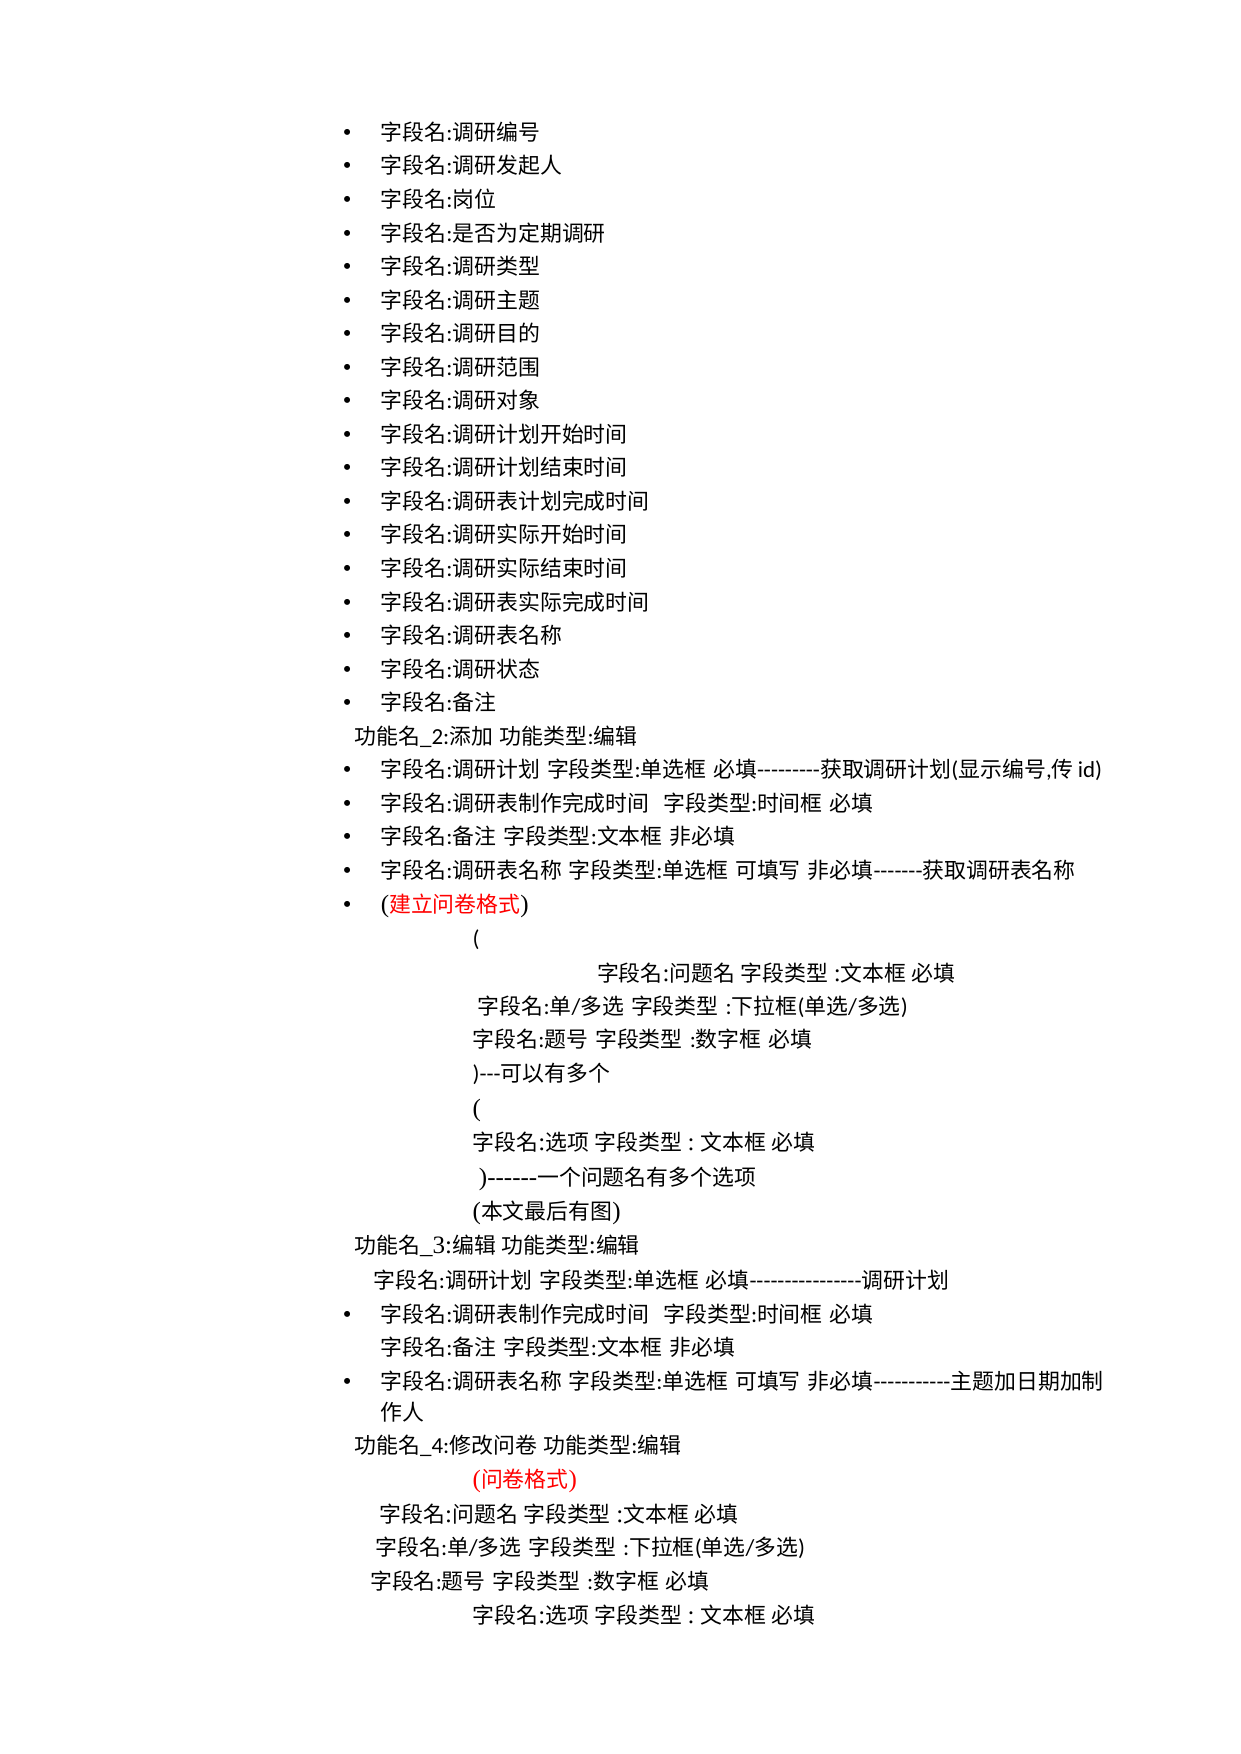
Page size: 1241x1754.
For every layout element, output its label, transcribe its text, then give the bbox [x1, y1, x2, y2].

text 字段名:单/多选 字段类型 :下拉框(单选/多选) [118, 1533, 1122, 1561]
list 字段名:备注 [343, 688, 1122, 716]
text 字段名:单/多选 字段类型 :下拉框(单选/多选) [118, 992, 1122, 1020]
text 功能名_2:添加 功能类型:编辑 [118, 722, 1122, 750]
list 字段名:调研对象 [343, 386, 1122, 414]
list 字段名:调研发起人 [343, 152, 1122, 180]
text ( [118, 924, 1122, 952]
text 字段名:题号 字段类型 :数字框 必填 [118, 1026, 1122, 1054]
list 字段名:调研表名称 字段类型:单选框 可填写 非必填-------获取调研表名称 [343, 856, 1122, 884]
list 字段名:调研编号 [343, 118, 1122, 146]
text (本文最后有图) [118, 1196, 1122, 1225]
text 字段名:问题名 字段类型 :文本框 必填 [118, 958, 1122, 986]
list 字段名:岗位 [343, 185, 1122, 213]
list 字段名:备注 字段类型:文本框 非必填 [343, 822, 1122, 851]
text 功能名_3:编辑 功能类型:编辑 [118, 1231, 1122, 1259]
list 字段名:调研主题 [343, 286, 1122, 314]
list 字段名:调研实际结束时间 [343, 554, 1122, 582]
list 字段名:调研表制作完成时间 字段类型:时间框 必填 [343, 1300, 1122, 1328]
list 字段名:调研范围 [343, 353, 1122, 381]
text (问卷格式) [118, 1464, 1122, 1493]
list 字段名:调研表名称 [343, 621, 1122, 649]
text 字段名:题号 字段类型 :数字框 必填 [118, 1567, 1122, 1595]
list 字段名:调研计划 字段类型:单选框 必填---------获取调研计划(显示编号,传id) [343, 755, 1122, 783]
list 字段名:调研目的 [343, 319, 1122, 347]
text 字段名:选项 字段类型 : 文本框 必填 [118, 1127, 1122, 1156]
text )---可以有多个 [118, 1059, 1122, 1087]
text )------一个问题名有多个选项 [118, 1162, 1122, 1190]
list 字段名:调研类型 [343, 252, 1122, 280]
list 字段名:备注 字段类型:文本框 非必填 [343, 1333, 1122, 1361]
text 字段名:问题名 字段类型 :文本框 必填 [118, 1499, 1122, 1527]
list 字段名:调研表制作完成时间 字段类型:时间框 必填 [343, 789, 1122, 817]
text ( [118, 1093, 1122, 1121]
text 字段名:调研计划 字段类型:单选框 必填----------------调研计划 [118, 1265, 1122, 1294]
text 功能名_4:修改问卷 功能类型:编辑 [118, 1431, 1122, 1459]
list 字段名:调研表名称 字段类型:单选框 可填写 非必填-----------主题加日期加制作人 [343, 1367, 1122, 1426]
list 字段名:调研实际开始时间 [343, 521, 1122, 549]
text 字段名:选项 字段类型 : 文本框 必填 [118, 1600, 1122, 1629]
list 字段名:调研表实际完成时间 [343, 588, 1122, 616]
list 字段名:调研计划开始时间 [343, 420, 1122, 448]
list 字段名:调研计划结束时间 [343, 453, 1122, 482]
list 字段名:是否为定期调研 [343, 219, 1122, 247]
list 字段名:调研状态 [343, 655, 1122, 683]
list 字段名:调研表计划完成时间 [343, 487, 1122, 515]
list (建立问卷格式) [343, 889, 1122, 918]
